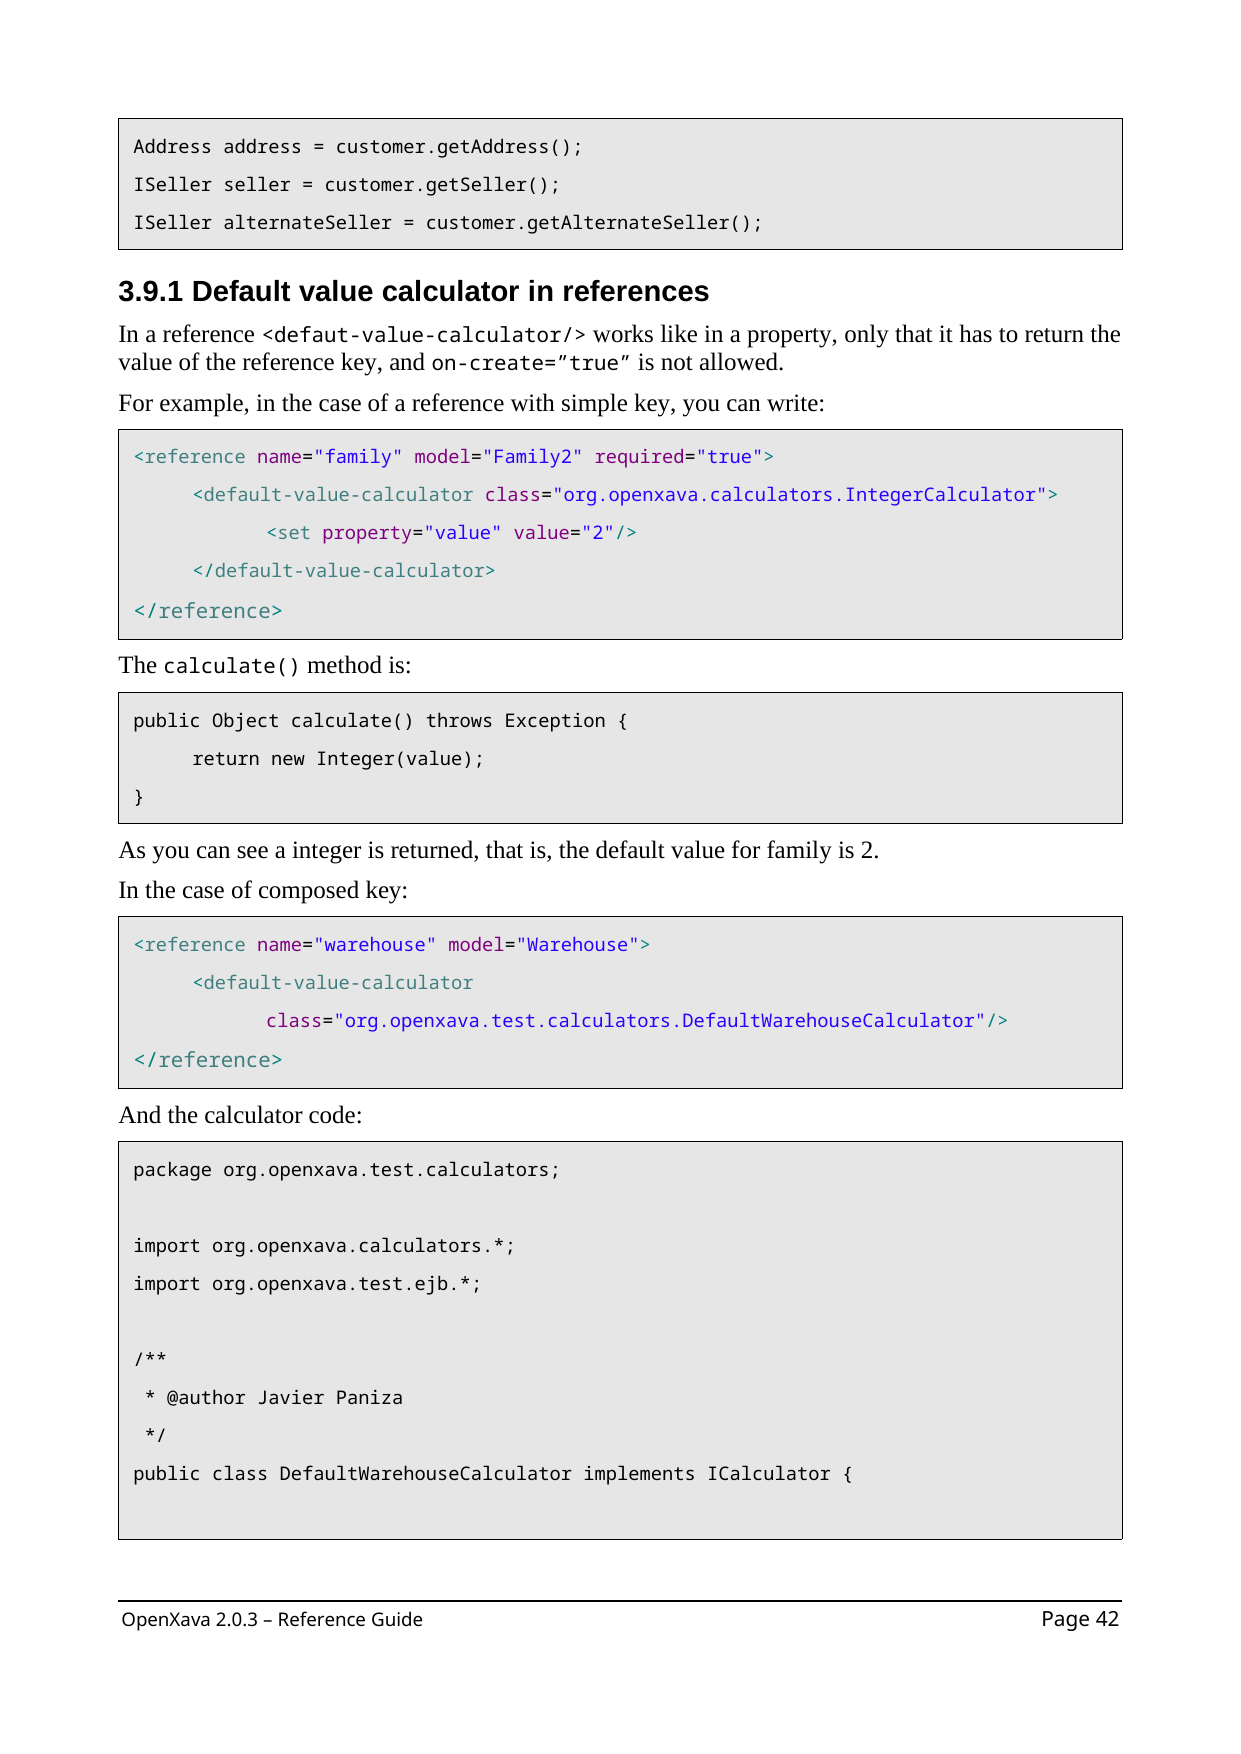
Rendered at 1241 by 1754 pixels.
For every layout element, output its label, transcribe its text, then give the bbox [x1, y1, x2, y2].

text return new Integer(value); [119, 730, 1122, 768]
text package org.openxava.test.calculators; [119, 1142, 1122, 1179]
text As you can see a integer is returned, that is, the default value for family is 2. [118, 836, 1122, 864]
text public class DefaultWarehouseCalculator implements ICalculator { [119, 1445, 1122, 1483]
text The calculate() method is: [118, 651, 1122, 680]
text ISeller seller = customer.getSeller(); [119, 156, 1122, 194]
text } [119, 768, 1122, 823]
text <reference name="family" model="Family2" required="true"> [119, 430, 1122, 467]
text In a reference <defaut-value-calculator/> works like in a property, only that it has to return the value of the reference key, and on-create=”true” is not allowed. [118, 320, 1122, 376]
text <default-value-calculator [119, 954, 1122, 992]
text /** [119, 1331, 1122, 1369]
text <set property="value" value="2"/> [119, 505, 1122, 543]
text And the calculator code: [118, 1101, 1122, 1129]
text <reference name="warehouse" model="Warehouse"> [119, 917, 1122, 954]
text * @author Javier Paniza [119, 1369, 1122, 1407]
text </reference> [119, 1031, 1122, 1088]
text Address address = customer.getAddress(); [119, 119, 1122, 156]
text <default-value-calculator class="org.openxava.calculators.IntegerCalculator"> [119, 467, 1122, 505]
text In the case of composed key: [118, 876, 1122, 904]
text class="org.openxava.test.calculators.DefaultWarehouseCalculator"/> [119, 992, 1122, 1031]
text ISeller alternateSeller = customer.getAlternateSeller(); [119, 194, 1122, 249]
text For example, in the case of a reference with simple key, you can write: [118, 389, 1122, 416]
text import org.openxava.test.ejb.*; [119, 1255, 1122, 1293]
text public Object calculate() throws Exception { [119, 693, 1122, 730]
text </default-value-calculator> [119, 543, 1122, 581]
subtitle Default value calculator in references [118, 274, 1122, 307]
text </reference> [119, 581, 1122, 639]
text */ [119, 1407, 1122, 1445]
text import org.openxava.calculators.*; [119, 1217, 1122, 1255]
